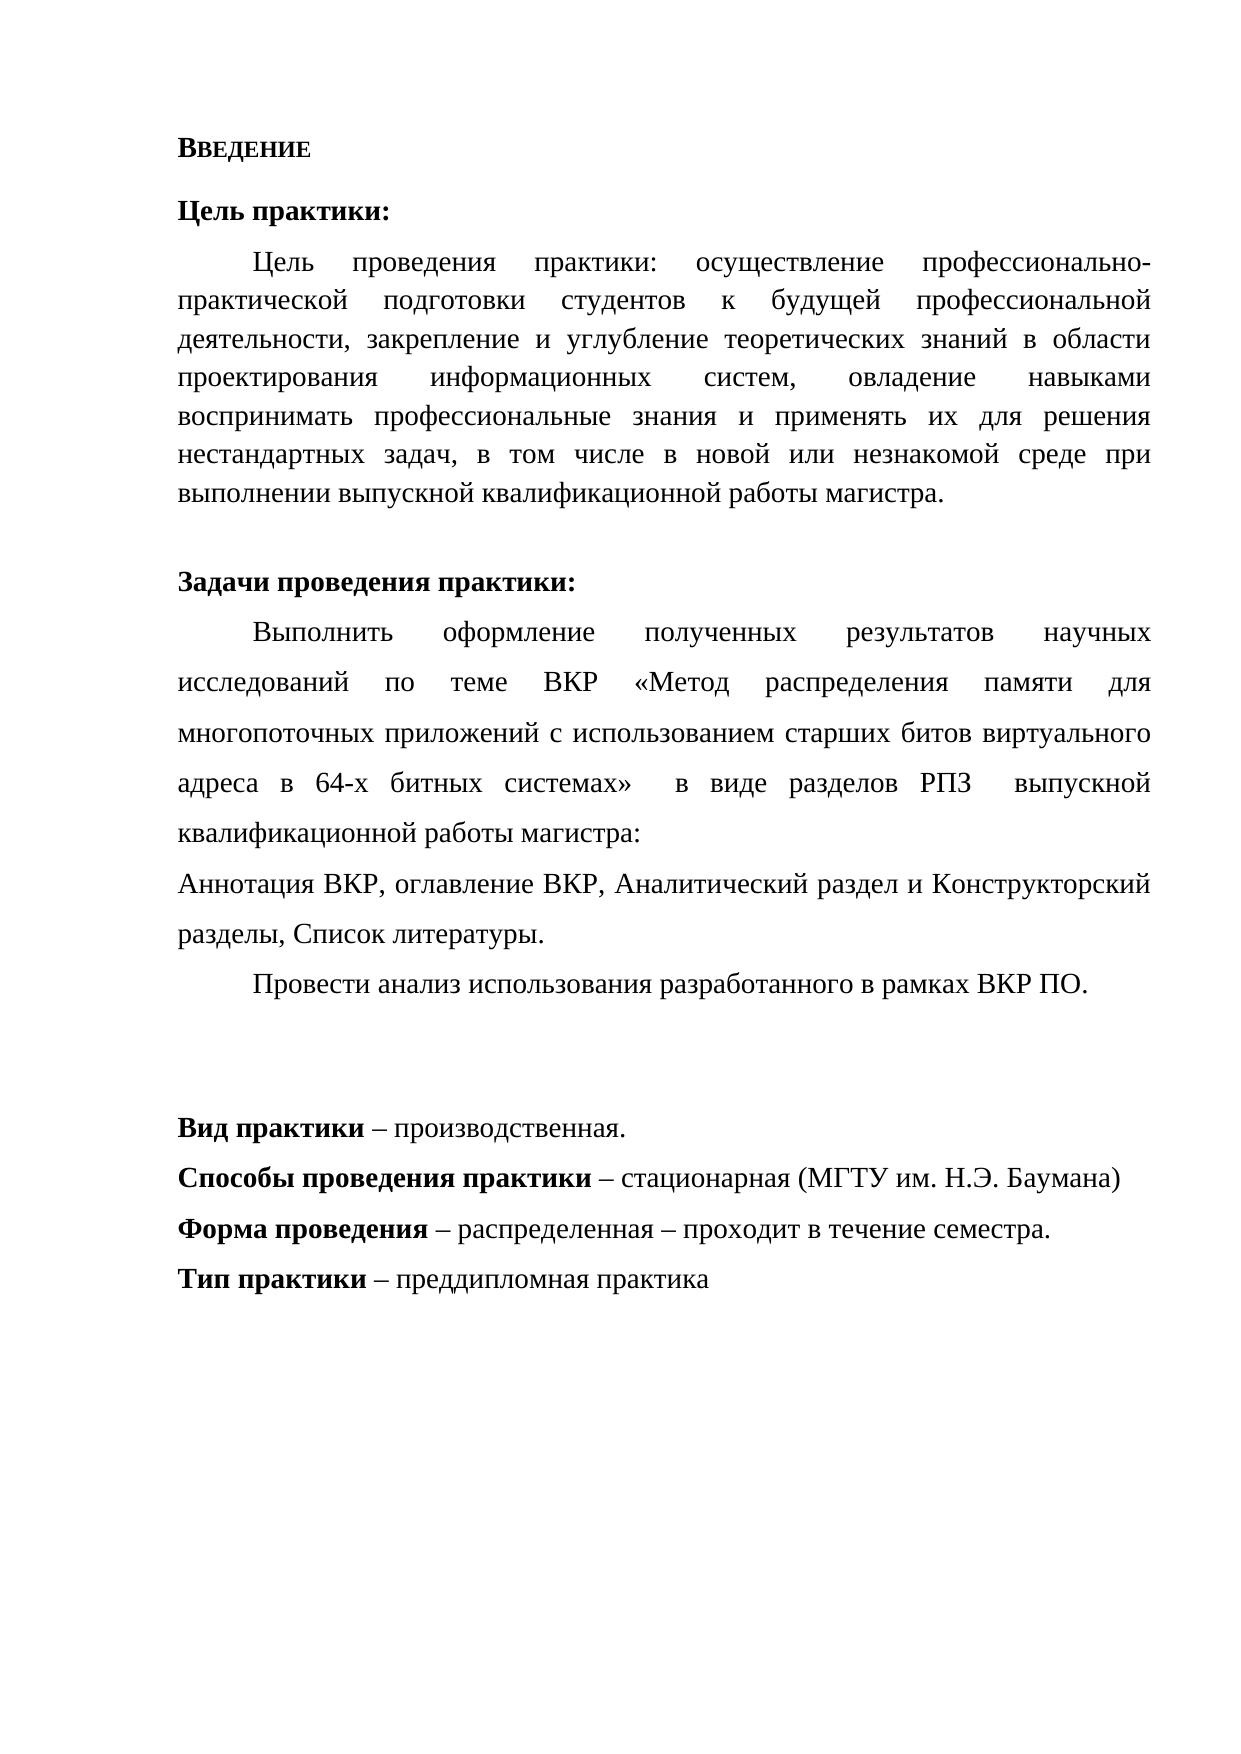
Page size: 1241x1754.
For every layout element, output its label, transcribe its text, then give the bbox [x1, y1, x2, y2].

text Цель практики: [177, 193, 1152, 227]
text Способы проведения практики – стационарная (МГТУ им. Н.Э. Баумана) [177, 1160, 1152, 1194]
text Аннотация ВКР, оглавление ВКР, Аналитический раздел и Конструкторский разделы, Список литературы. [177, 866, 1152, 949]
text Провести анализ использования разработанного в рамках ВКР ПО. [177, 966, 1152, 1000]
text Задачи проведения практики: [177, 564, 1152, 597]
text Вид практики – производственная. [177, 1110, 1152, 1144]
text Цель проведения практики: осуществление профессионально-практической подготовки студентов к будущей профессиональной деятельности, закрепление и углубление теоретических знаний в области проектирования информационных систем, овладение навыками воспринимать профессиональные знания и применять их для решения нестандартных задач, в том числе в новой или незнакомой среде при выполнении выпускной квалификационной работы магистра. [177, 244, 1152, 508]
text Выполнить оформление полученных результатов научных исследований по теме ВКР «Метод распределения памяти для многопоточных приложений с использованием старших битов виртуального адреса в 64-х битных системах» в виде разделов РПЗ выпускной квалификационной работы магистра: [177, 614, 1152, 849]
text Форма проведения – распределенная – проходит в течение семестра. [177, 1211, 1152, 1244]
subtitle Введение [177, 131, 1152, 164]
text Тип практики – преддипломная практика [177, 1261, 1152, 1294]
